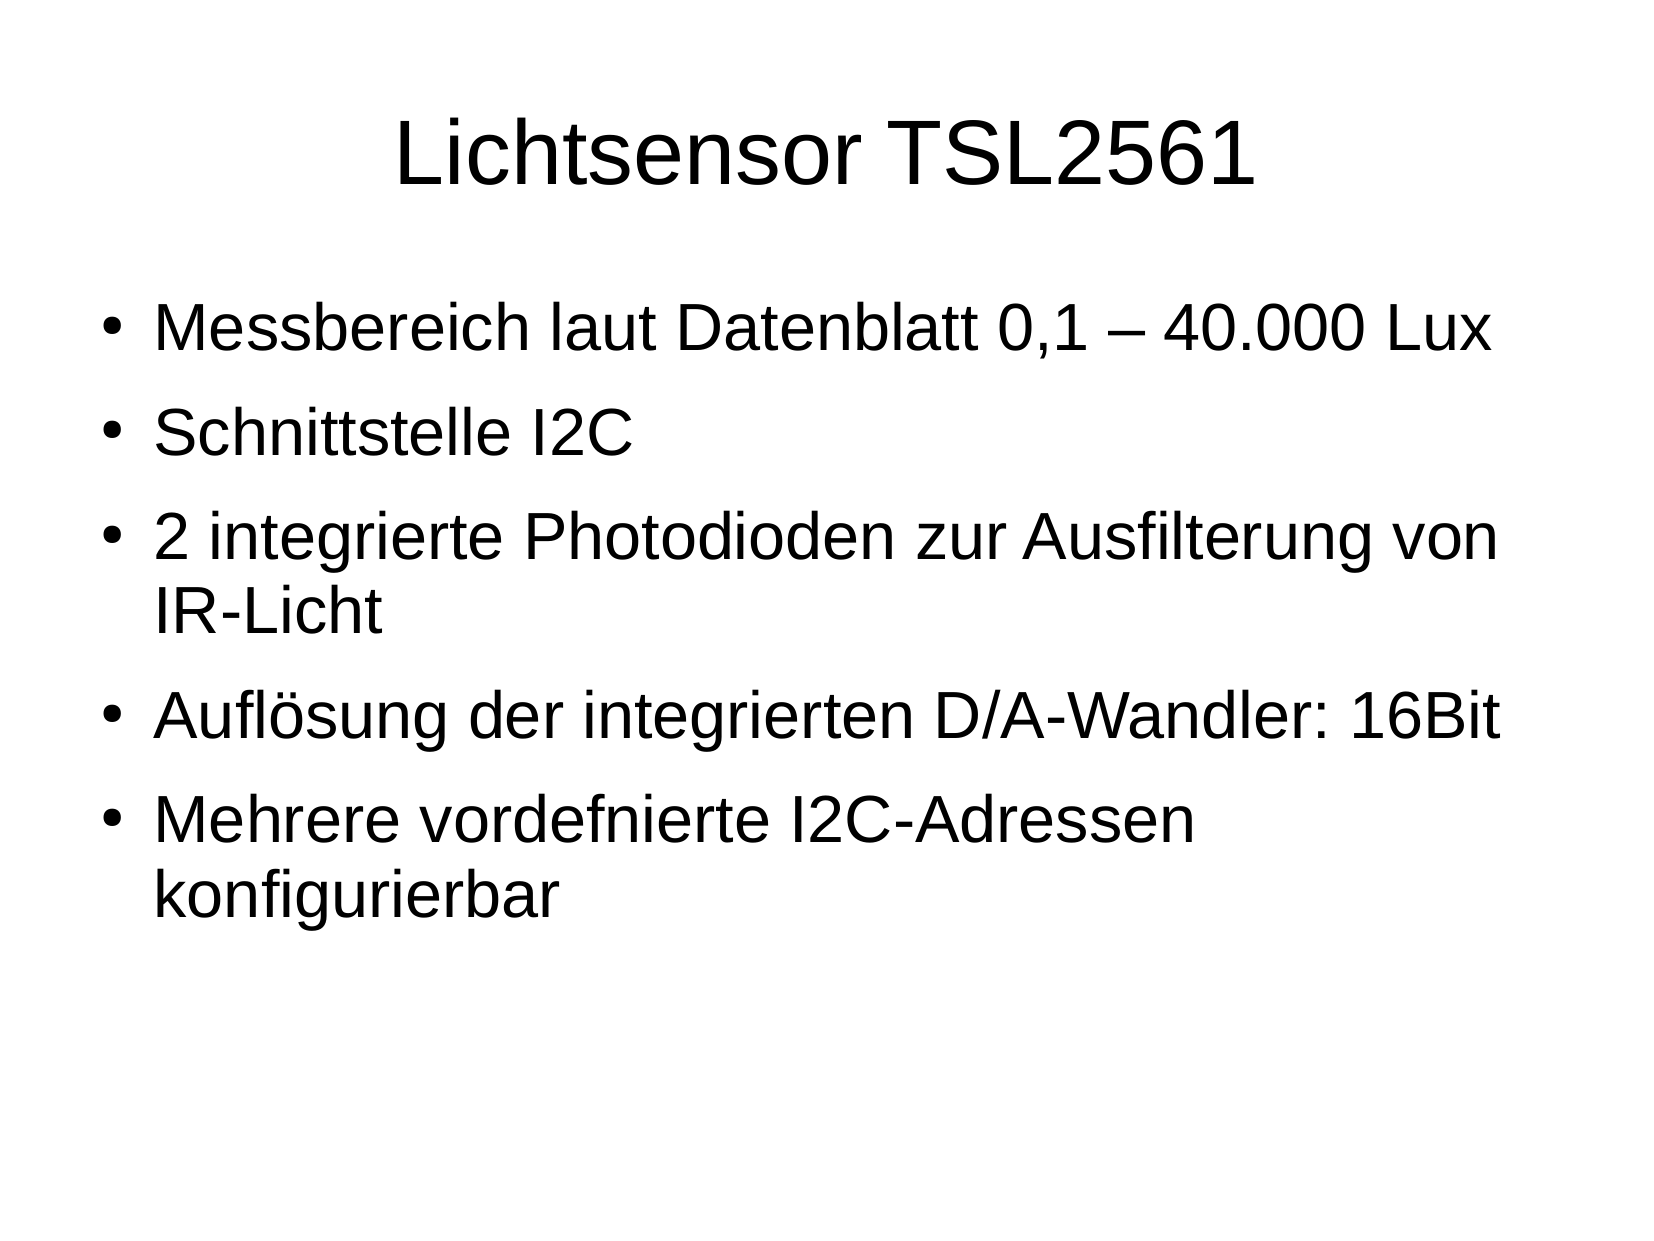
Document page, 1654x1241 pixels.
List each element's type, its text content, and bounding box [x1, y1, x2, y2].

title Lichtsensor TSL2561 [82, 49, 1571, 257]
list Messbereich laut Datenblatt 0,1 – 40.000 Lux Schnittstelle I2C 2 integrierte Photodioden zur Ausfilterung von IR-Licht Auflösung der integrierten D/A-Wandler: 16Bit Mehrere vordefnierte I2C-Adressen konfigurierbar [82, 290, 1538, 1010]
